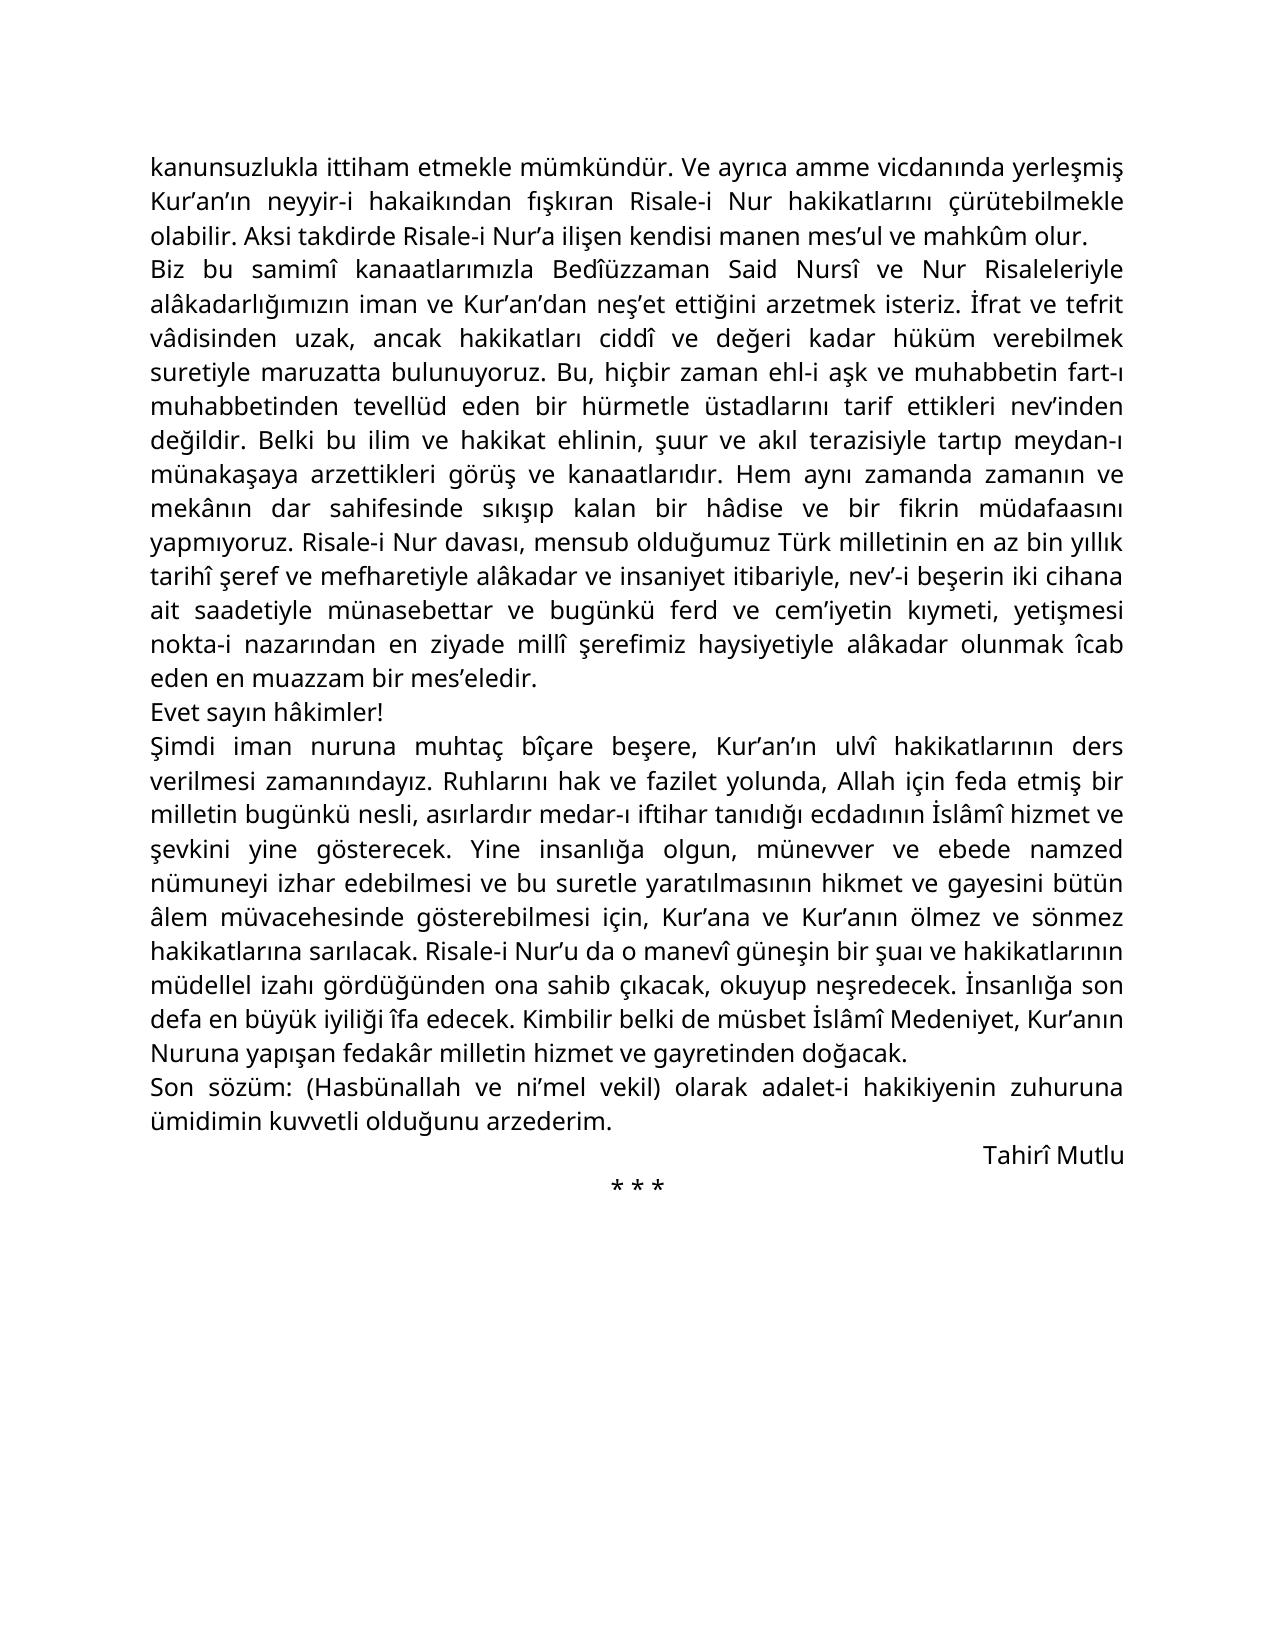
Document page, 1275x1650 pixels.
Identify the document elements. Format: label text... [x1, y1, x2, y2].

text Evet sayın hâkimler! [150, 695, 1125, 729]
text * * * [150, 1172, 1125, 1206]
text Tahirî Mutlu [150, 1138, 1125, 1172]
text kanunsuzlukla ittiham etmekle mümkündür. Ve ayrıca amme vicdanında yerleşmiş Kur’an’ın neyyir-i hakaikından fışkıran Risale-i Nur hakikatlarını çürütebilmekle olabilir. Aksi takdirde Risale-i Nur’a ilişen kendisi manen mes’ul ve mahkûm olur. [150, 150, 1125, 252]
text Biz bu samimî kanaatlarımızla Bedîüzzaman Said Nursî ve Nur Risaleleriyle alâkadarlığımızın iman ve Kur’an’dan neş’et ettiğini arzetmek isteriz. İfrat ve tefrit vâdisinden uzak, ancak hakikatları ciddî ve değeri kadar hüküm verebilmek suretiyle maruzatta bulunuyoruz. Bu, hiçbir zaman ehl-i aşk ve muhabbetin fart-ı muhabbetinden tevellüd eden bir hürmetle üstadlarını tarif ettikleri nev’inden değildir. Belki bu ilim ve hakikat ehlinin, şuur ve akıl terazisiyle tartıp meydan-ı münakaşaya arzettikleri görüş ve kanaatlarıdır. Hem aynı zamanda zamanın ve mekânın dar sahifesinde sıkışıp kalan bir hâdise ve bir fikrin müdafaasını yapmıyoruz. Risale-i Nur davası, mensub olduğumuz Türk milletinin en az bin yıllık tarihî şeref ve mefharetiyle alâkadar ve insaniyet itibariyle, nev’-i beşerin iki cihana ait saadetiyle münasebettar ve bugünkü ferd ve cem’iyetin kıymeti, yetişmesi nokta-i nazarından en ziyade millî şerefimiz haysiyetiyle alâkadar olunmak îcab eden en muazzam bir mes’eledir. [150, 252, 1125, 695]
text Şimdi iman nuruna muhtaç bîçare beşere, Kur’an’ın ulvî hakikatlarının ders verilmesi zamanındayız. Ruhlarını hak ve fazilet yolunda, Allah için feda etmiş bir milletin bugünkü nesli, asırlardır medar-ı iftihar tanıdığı ecdadının İslâmî hizmet ve şevkini yine gösterecek. Yine insanlığa olgun, münevver ve ebede namzed nümuneyi izhar edebilmesi ve bu suretle yaratılmasının hikmet ve gayesini bütün âlem müvacehesinde gösterebilmesi için, Kur’ana ve Kur’anın ölmez ve sönmez hakikatlarına sarılacak. Risale-i Nur’u da o manevî güneşin bir şuaı ve hakikatlarının müdellel izahı gördüğünden ona sahib çıkacak, okuyup neşredecek. İnsanlığa son defa en büyük iyiliği îfa edecek. Kimbilir belki de müsbet İslâmî Medeniyet, Kur’anın Nuruna yapışan fedakâr milletin hizmet ve gayretinden doğacak. [150, 729, 1125, 1070]
text Son sözüm: (Hasbünallah ve ni’mel vekil) olarak adalet-i hakikiyenin zuhuruna ümidimin kuvvetli olduğunu arzederim. [150, 1070, 1125, 1138]
